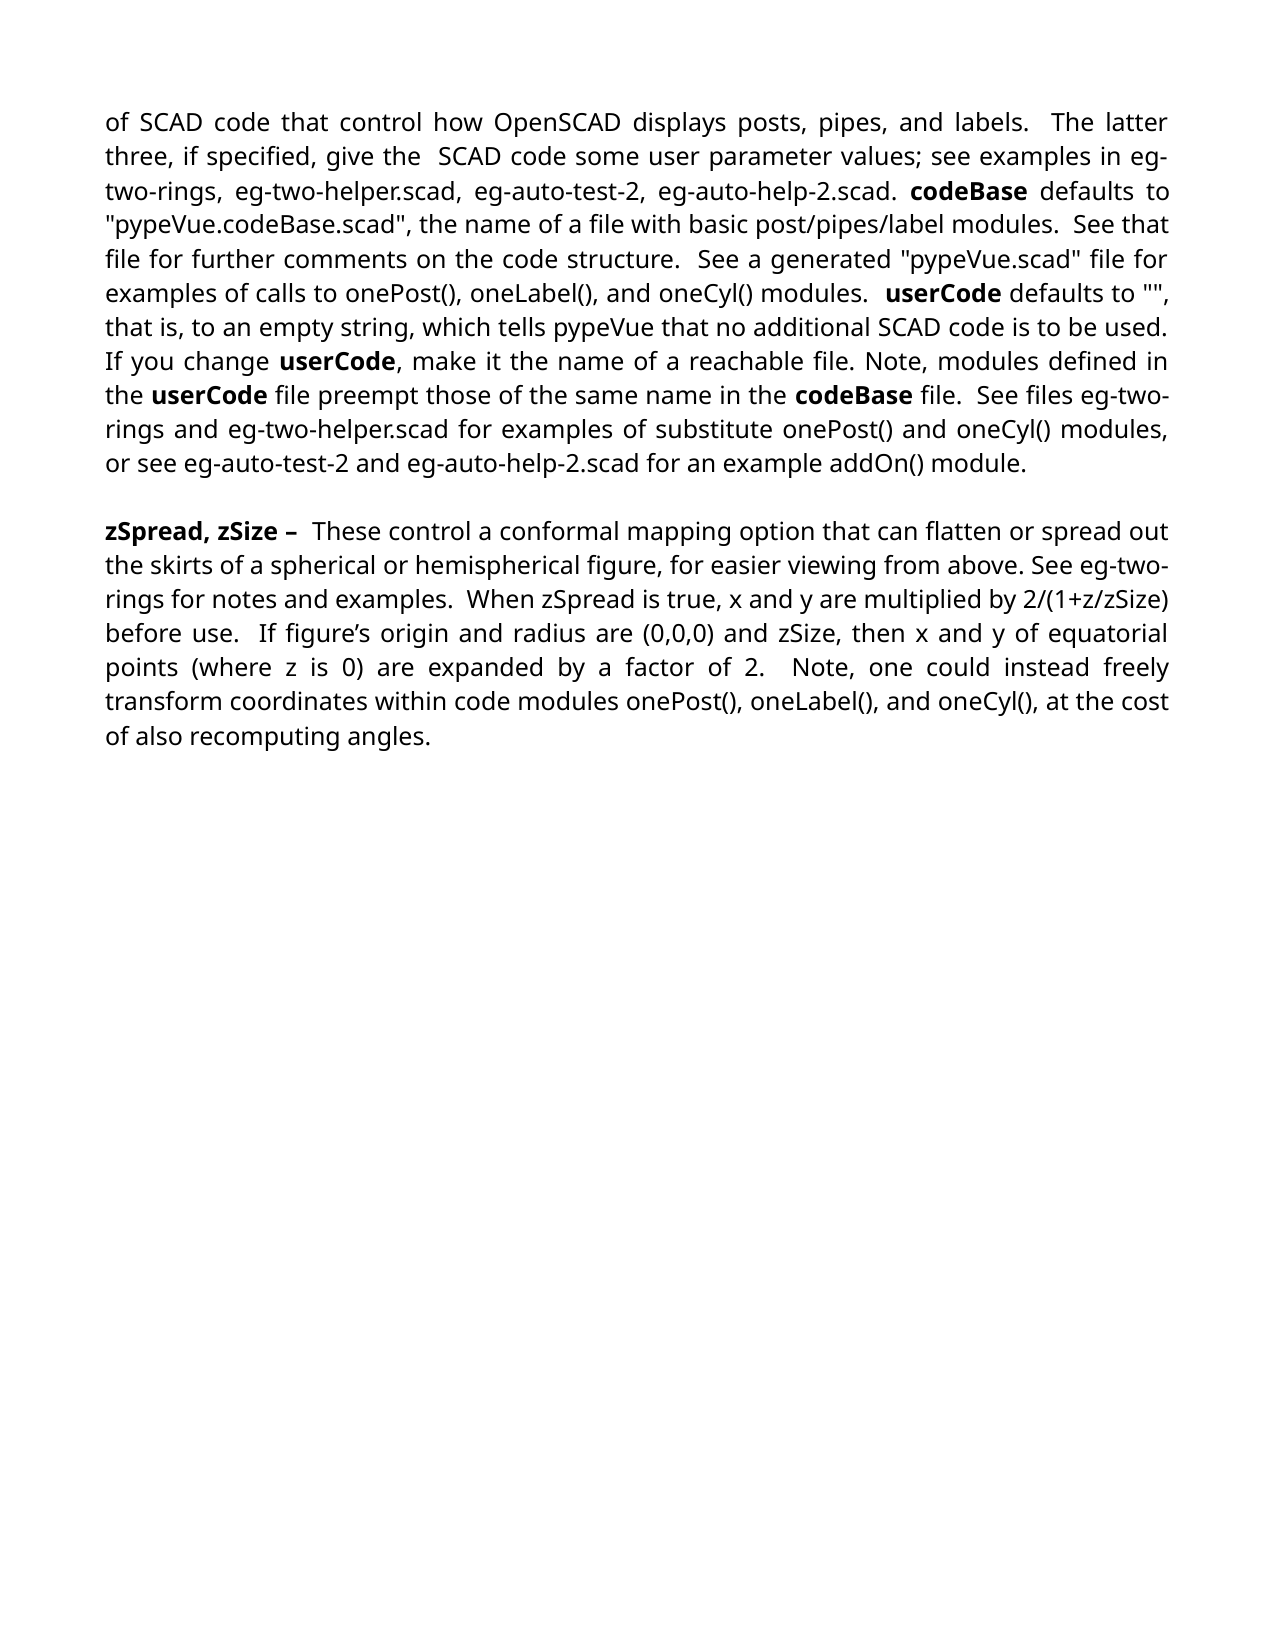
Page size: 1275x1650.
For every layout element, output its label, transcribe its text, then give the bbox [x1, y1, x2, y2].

text zSpread, zSize – These control a conformal mapping option that can flatten or spread out the skirts of a spherical or hemispherical figure, for easier viewing from above. See eg-two-rings for notes and examples. When zSpread is true, x and y are multiplied by 2/(1+z/zSize) before use. If figure’s origin and radius are (0,0,0) and zSize, then x and y of equatorial points (where z is 0) are expanded by a factor of 2. Note, one could instead freely transform coordinates within code modules onePost(), oneLabel(), and oneCyl(), at the cost of also recomputing angles. [105, 514, 1170, 752]
text of SCAD code that control how OpenSCAD displays posts, pipes, and labels. The latter three, if specified, give the SCAD code some user parameter values; see examples in eg-two-rings, eg-two-helper.scad, eg-auto-test-2, eg-auto-help-2.scad. codeBase defaults to "pypeVue.codeBase.scad", the name of a file with basic post/pipes/label modules. See that file for further comments on the code structure. See a generated "pypeVue.scad" file for examples of calls to onePost(), oneLabel(), and oneCyl() modules. userCode defaults to "", that is, to an empty string, which tells pypeVue that no additional SCAD code is to be used. If you change userCode, make it the name of a reachable file. Note, modules defined in the userCode file preempt those of the same name in the codeBase file. See files eg-two-rings and eg-two-helper.scad for examples of substitute onePost() and oneCyl() modules, or see eg-auto-test-2 and eg-auto-help-2.scad for an example addOn() module. [105, 105, 1170, 480]
